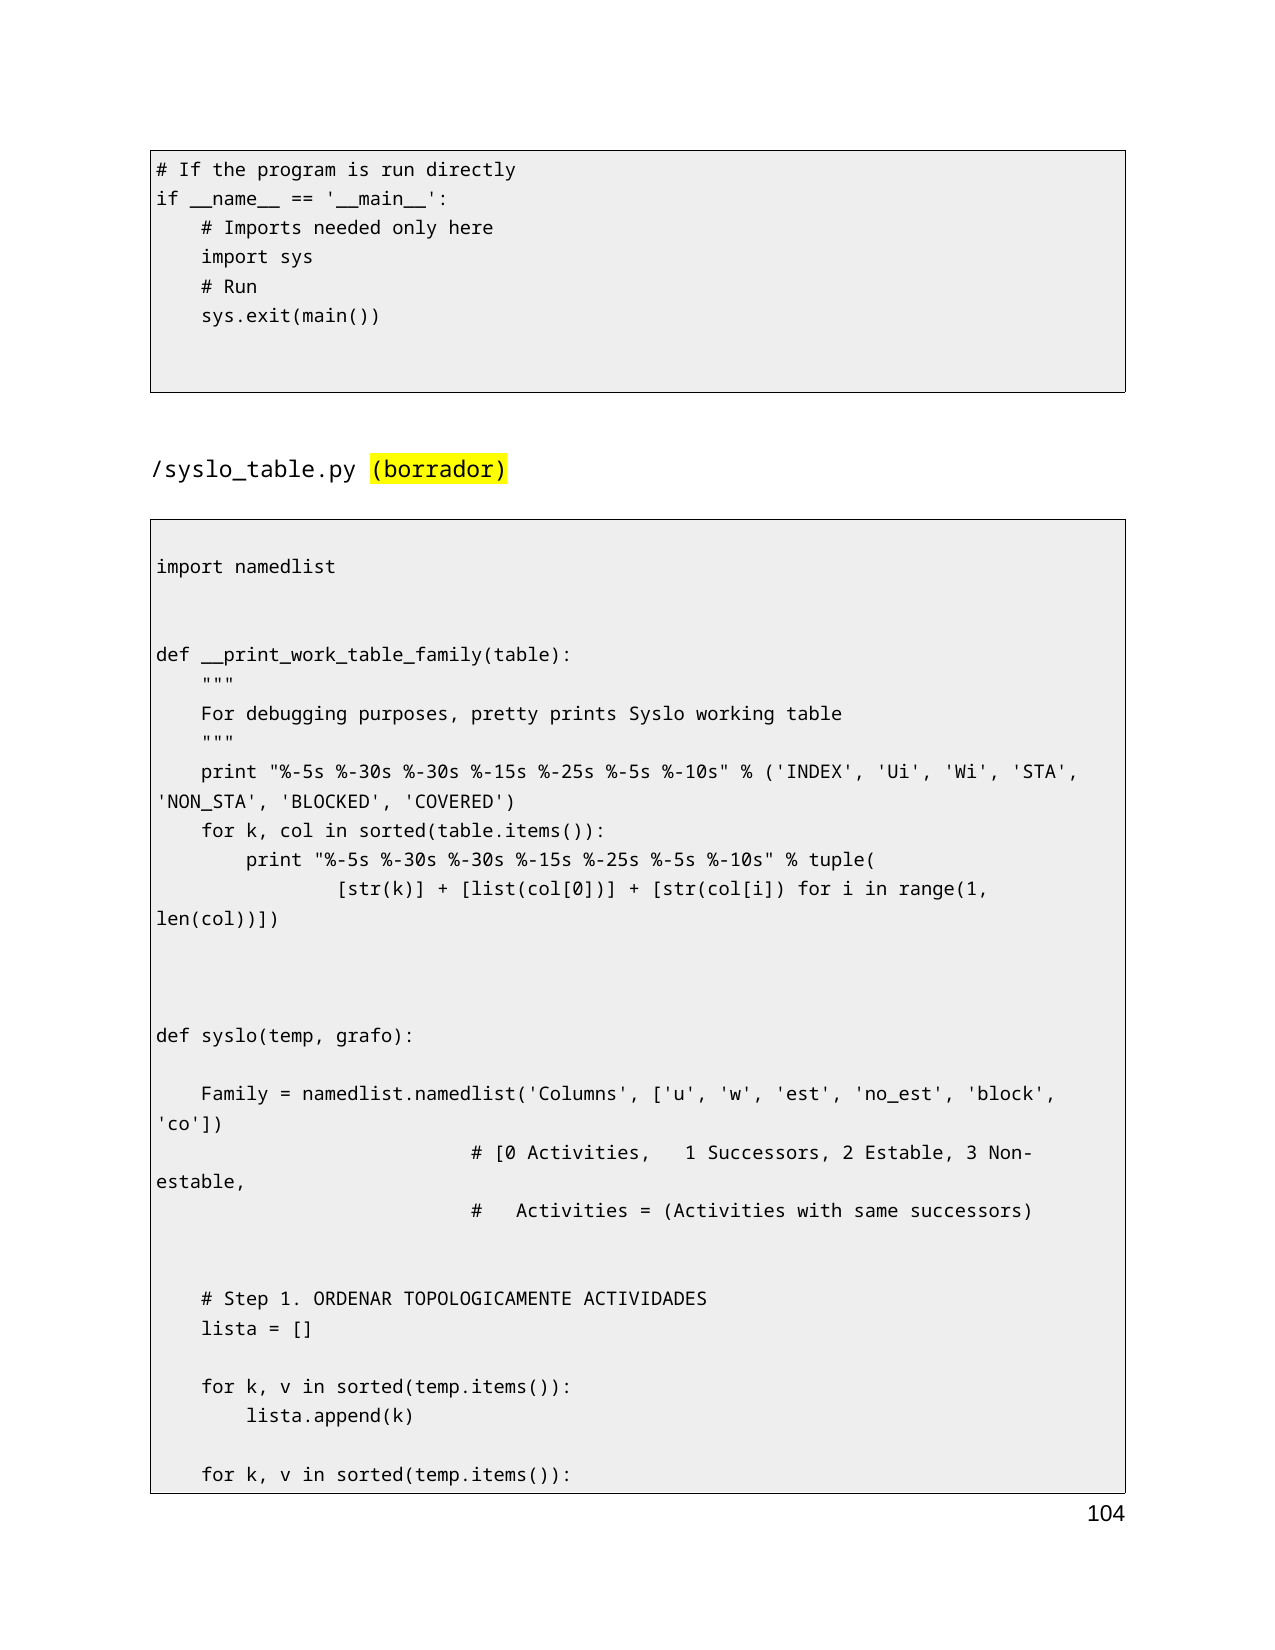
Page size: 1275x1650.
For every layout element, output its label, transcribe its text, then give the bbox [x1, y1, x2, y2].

table_header # If the program is run directly if __name__ == '__main__': # Imports needed only here import sys # Run sys.exit(main()) [151, 151, 1125, 392]
text /syslo_table.py (borrador) [150, 452, 1125, 484]
table_header import namedlist def __print_work_table_family(table): """ For debugging purposes, pretty prints Syslo working table """ print "%-5s %-30s %-30s %-15s %-25s %-5s %-10s" % ('INDEX', 'Ui', 'Wi', 'STA', 'NON_STA', 'BLOCKED', 'COVERED') for k, col in sorted(table.items()): print "%-5s %-30s %-30s %-15s %-25s %-5s %-10s" % tuple( [str(k)] + [list(col[0])] + [str(col[i]) for i in range(1, len(col))]) def syslo(temp, grafo): Family = namedlist.namedlist('Columns', ['u', 'w', 'est', 'no_est', 'block', 'co']) # [0 Activities, 1 Successors, 2 Estable, 3 Non-estable, # Activities = (Activities with same successors) # Step 1. ORDENAR TOPOLOGICAMENTE ACTIVIDADES lista = [] for k, v in sorted(temp.items()): lista.append(k) for k, v in sorted(temp.items()): [151, 520, 1125, 1492]
